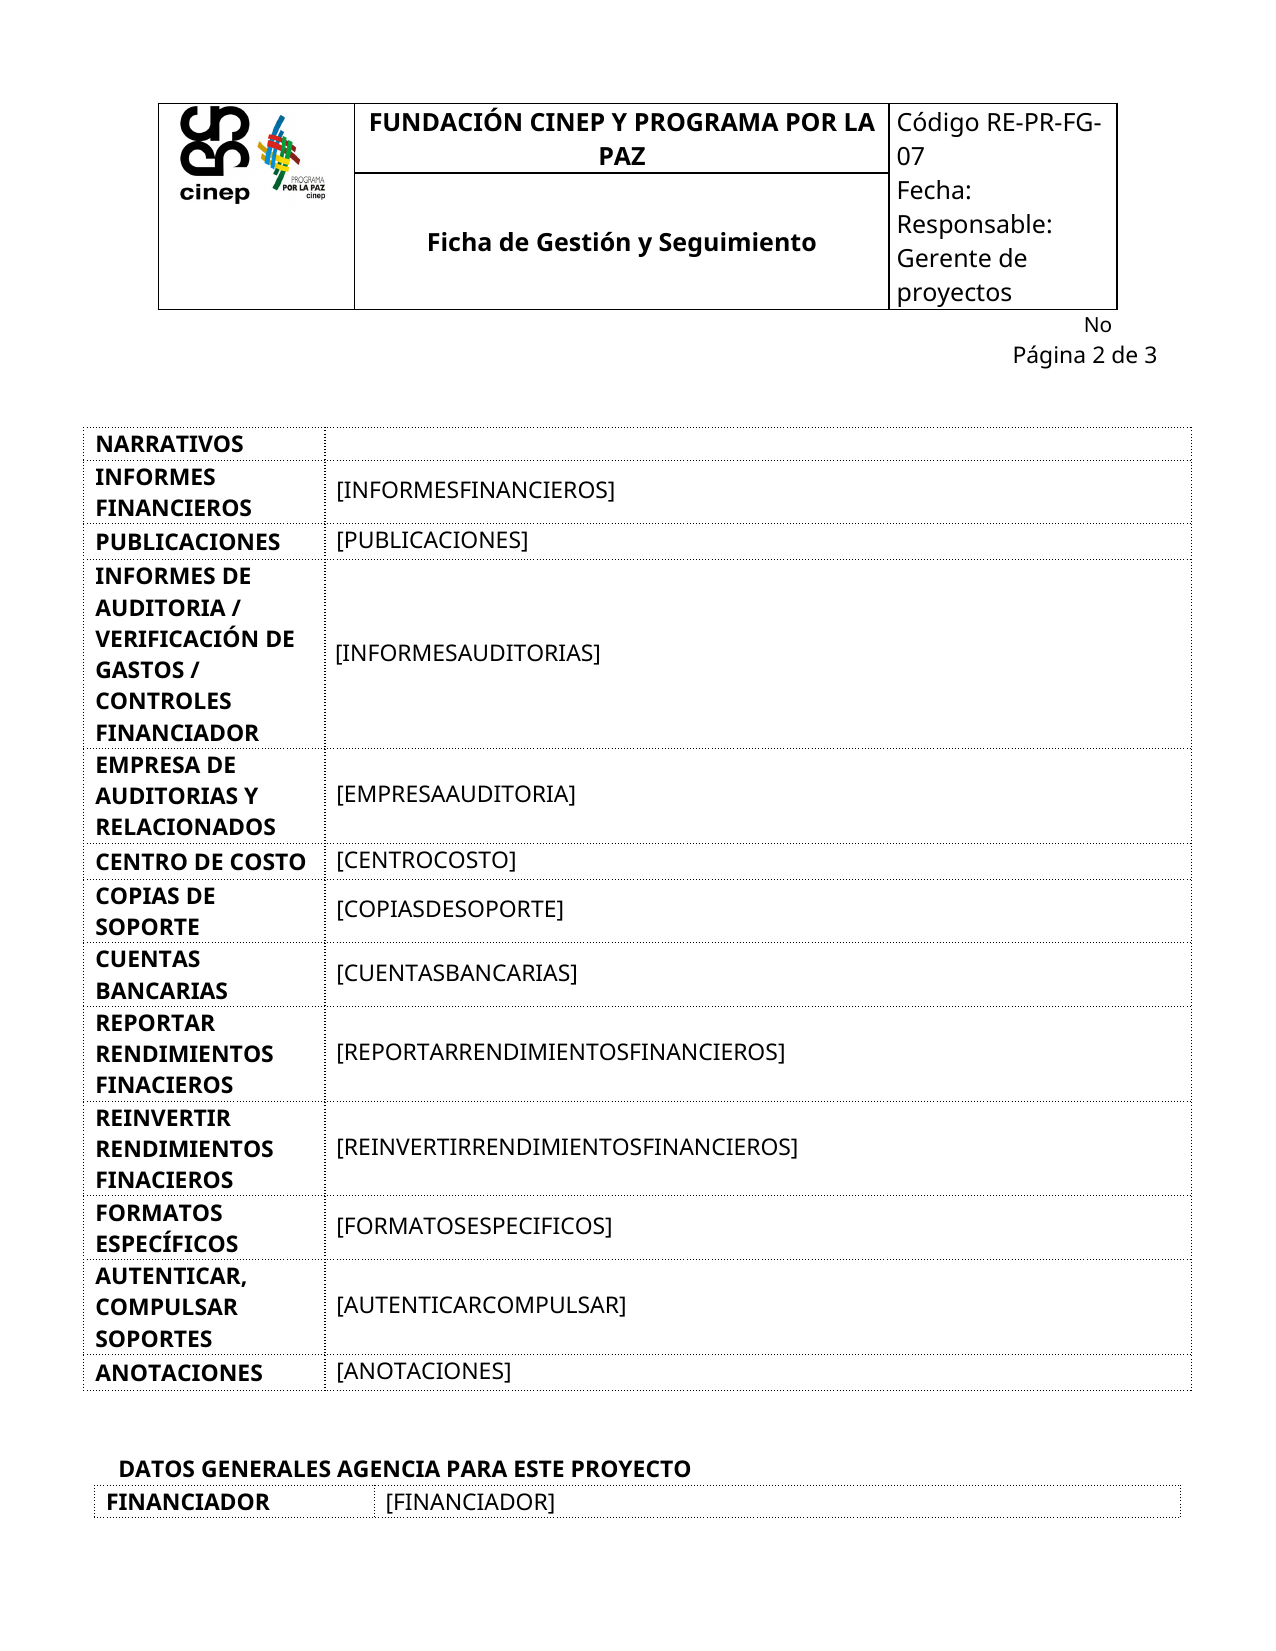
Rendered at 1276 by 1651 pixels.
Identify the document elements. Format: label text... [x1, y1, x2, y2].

table_cell [AUTENTICARCOMPULSAR] [325, 1259, 1191, 1354]
table_cell CUENTAS BANCARIAS [84, 942, 325, 1006]
table_cell INFORMES FINANCIEROS [84, 460, 325, 523]
table_header [FINANCIADOR] [374, 1485, 1181, 1517]
table_cell [FORMATOSESPECIFICOS] [325, 1195, 1191, 1259]
table_cell FORMATOS ESPECÍFICOS [84, 1195, 325, 1259]
table_cell COPIAS DE SOPORTE [84, 879, 325, 942]
table_cell INFORMES DE AUDITORIA / VERIFICACIÓN DE GASTOS / CONTROLES FINANCIADOR [84, 559, 325, 748]
table_cell [COPIASDESOPORTE] [325, 879, 1191, 942]
table_cell REINVERTIR RENDIMIENTOS FINACIEROS [84, 1101, 325, 1195]
table_cell [ANOTACIONES] [325, 1354, 1191, 1390]
text DATOS GENERALES AGENCIA PARA ESTE PROYECTO [118, 1453, 1157, 1485]
table_cell [INFORMESFINANCIEROS] [325, 460, 1191, 523]
table_cell [INFORMESAUDITORIAS] [325, 559, 1191, 748]
table_cell [REPORTARRENDIMIENTOSFINANCIEROS] [325, 1006, 1191, 1101]
table_cell ANOTACIONES [84, 1354, 325, 1390]
table_cell EMPRESA DE AUDITORIAS Y RELACIONADOS [84, 748, 325, 843]
table_cell [CUENTASBANCARIAS] [325, 942, 1191, 1006]
table_cell CENTRO DE COSTO [84, 843, 325, 879]
table_cell REPORTAR RENDIMIENTOS FINACIEROS [84, 1006, 325, 1101]
table_header FINANCIADOR [95, 1485, 374, 1517]
table_cell [325, 427, 1191, 459]
table_cell NARRATIVOS [84, 427, 325, 459]
table_cell PUBLICACIONES [84, 523, 325, 559]
table_cell [CENTROCOSTO] [325, 843, 1191, 879]
table_cell [EMPRESAAUDITORIA] [325, 748, 1191, 843]
table_cell [PUBLICACIONES] [325, 523, 1191, 559]
table_cell AUTENTICAR, COMPULSAR SOPORTES [84, 1259, 325, 1354]
table_cell [REINVERTIRRENDIMIENTOSFINANCIEROS] [325, 1101, 1191, 1195]
